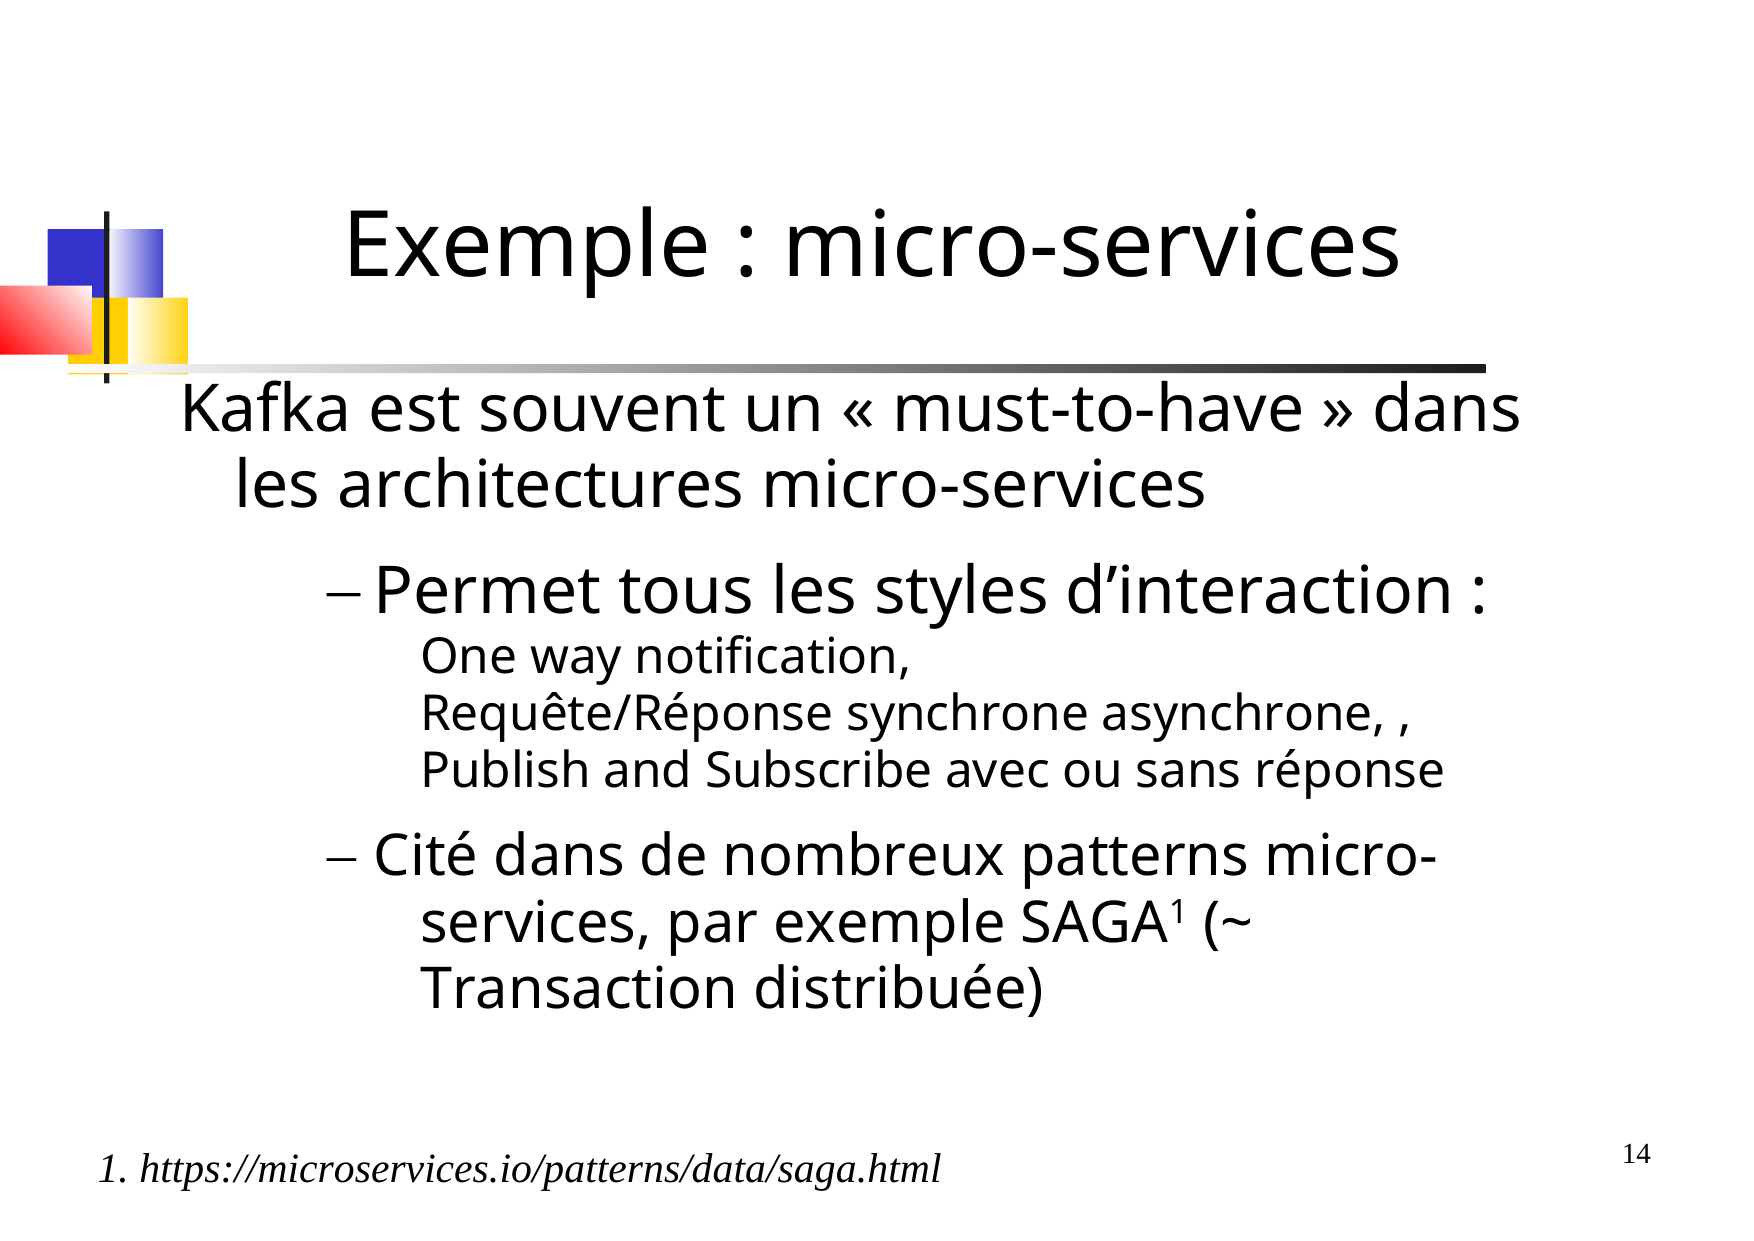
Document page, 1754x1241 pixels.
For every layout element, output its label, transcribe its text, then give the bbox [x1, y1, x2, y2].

title Exemple : micro-services [179, 139, 1567, 351]
text_box 1. https://microservices.io/patterns/data/saga.html [82, 1137, 958, 1200]
list Kafka est souvent un « must-to-have » dans les architectures micro-services Permet tous les styles d’interaction : One way notification, Requête/Réponse synchrone asynchrone, , Publish and Subscribe avec ou sans réponse Cité dans de nombreux patterns micro-services, par exemple SAGA1 (~ Transaction distribuée) [179, 371, 1567, 1091]
